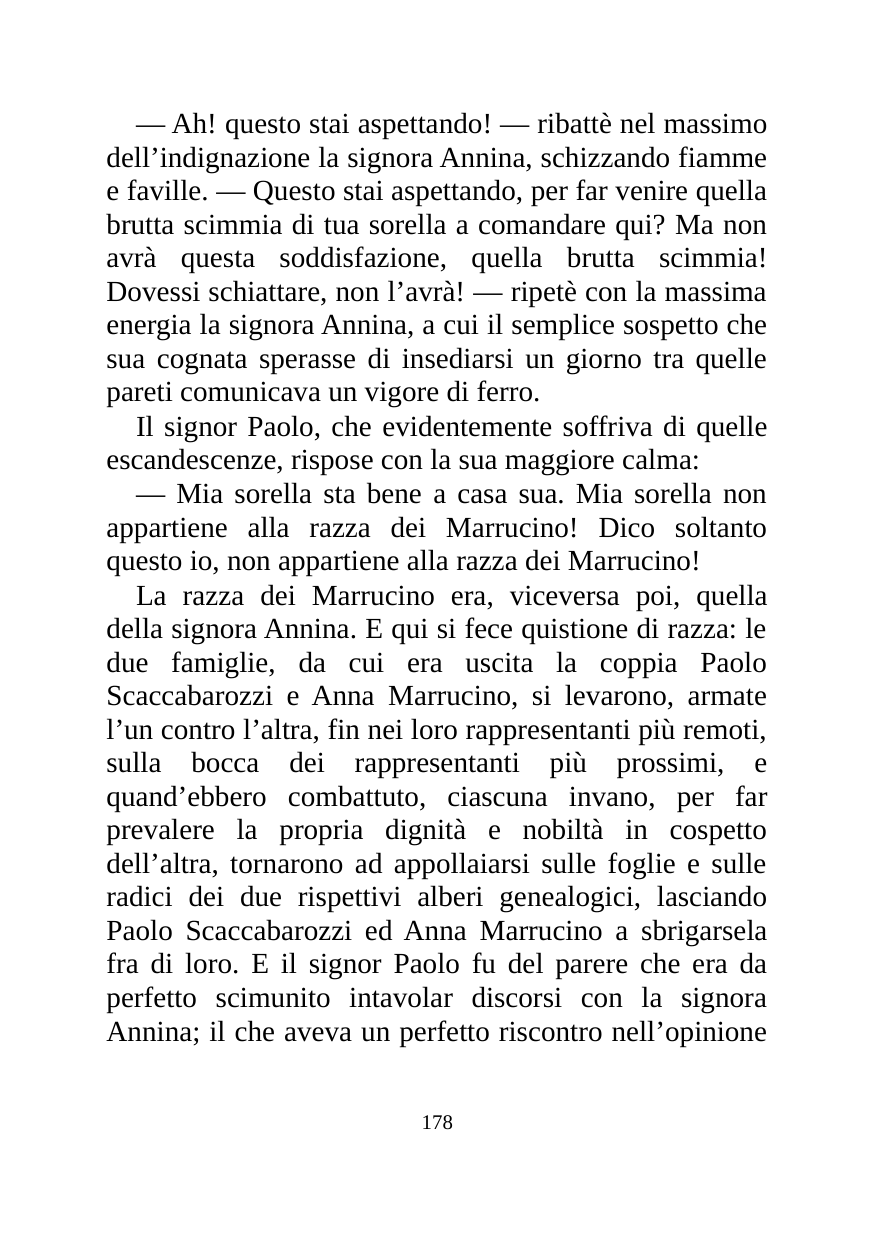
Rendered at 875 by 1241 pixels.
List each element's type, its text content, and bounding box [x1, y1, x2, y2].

text Il signor Paolo, che evidentemente soffriva di quelle escandescenze, rispose con la sua maggiore calma: [106, 409, 768, 476]
text La razza dei Marrucino era, viceversa poi, quella della signora Annina. E qui si fece quistione di razza: le due famiglie, da cui era uscita la coppia Paolo Scaccabarozzi e Anna Marrucino, si levarono, armate l’un contro l’altra, fin nei loro rappresentanti più remoti, sulla bocca dei rappresentanti più prossimi, e quand’ebbero combattuto, ciascuna invano, per far prevalere la propria dignità e nobiltà in cospetto dell’altra, tornarono ad appollaiarsi sulle foglie e sulle radici dei due rispettivi alberi genealogici, lasciando Paolo Scaccabarozzi ed Anna Marrucino a sbrigarsela fra di loro. E il signor Paolo fu del parere che era da perfetto scimunito intavolar discorsi con la signora Annina; il che aveva un perfetto riscontro nell’opinione [106, 578, 768, 1047]
text — Mia sorella sta bene a casa sua. Mia sorella non appartiene alla razza dei Marrucino! Dico soltanto questo io, non appartiene alla razza dei Marrucino! [106, 476, 768, 577]
text — Ah! questo stai aspettando! — ribattè nel massimo dell’indignazione la signora Annina, schizzando fiamme e faville. — Questo stai aspettando, per far venire quella brutta scimmia di tua sorella a comandare qui? Ma non avrà questa soddisfazione, quella brutta scimmia! Dovessi schiattare, non l’avrà! — ripetè con la massima energia la signora Annina, a cui il semplice sospetto che sua cognata sperasse di insediarsi un giorno tra quelle pareti comunicava un vigore di ferro. [106, 106, 768, 408]
